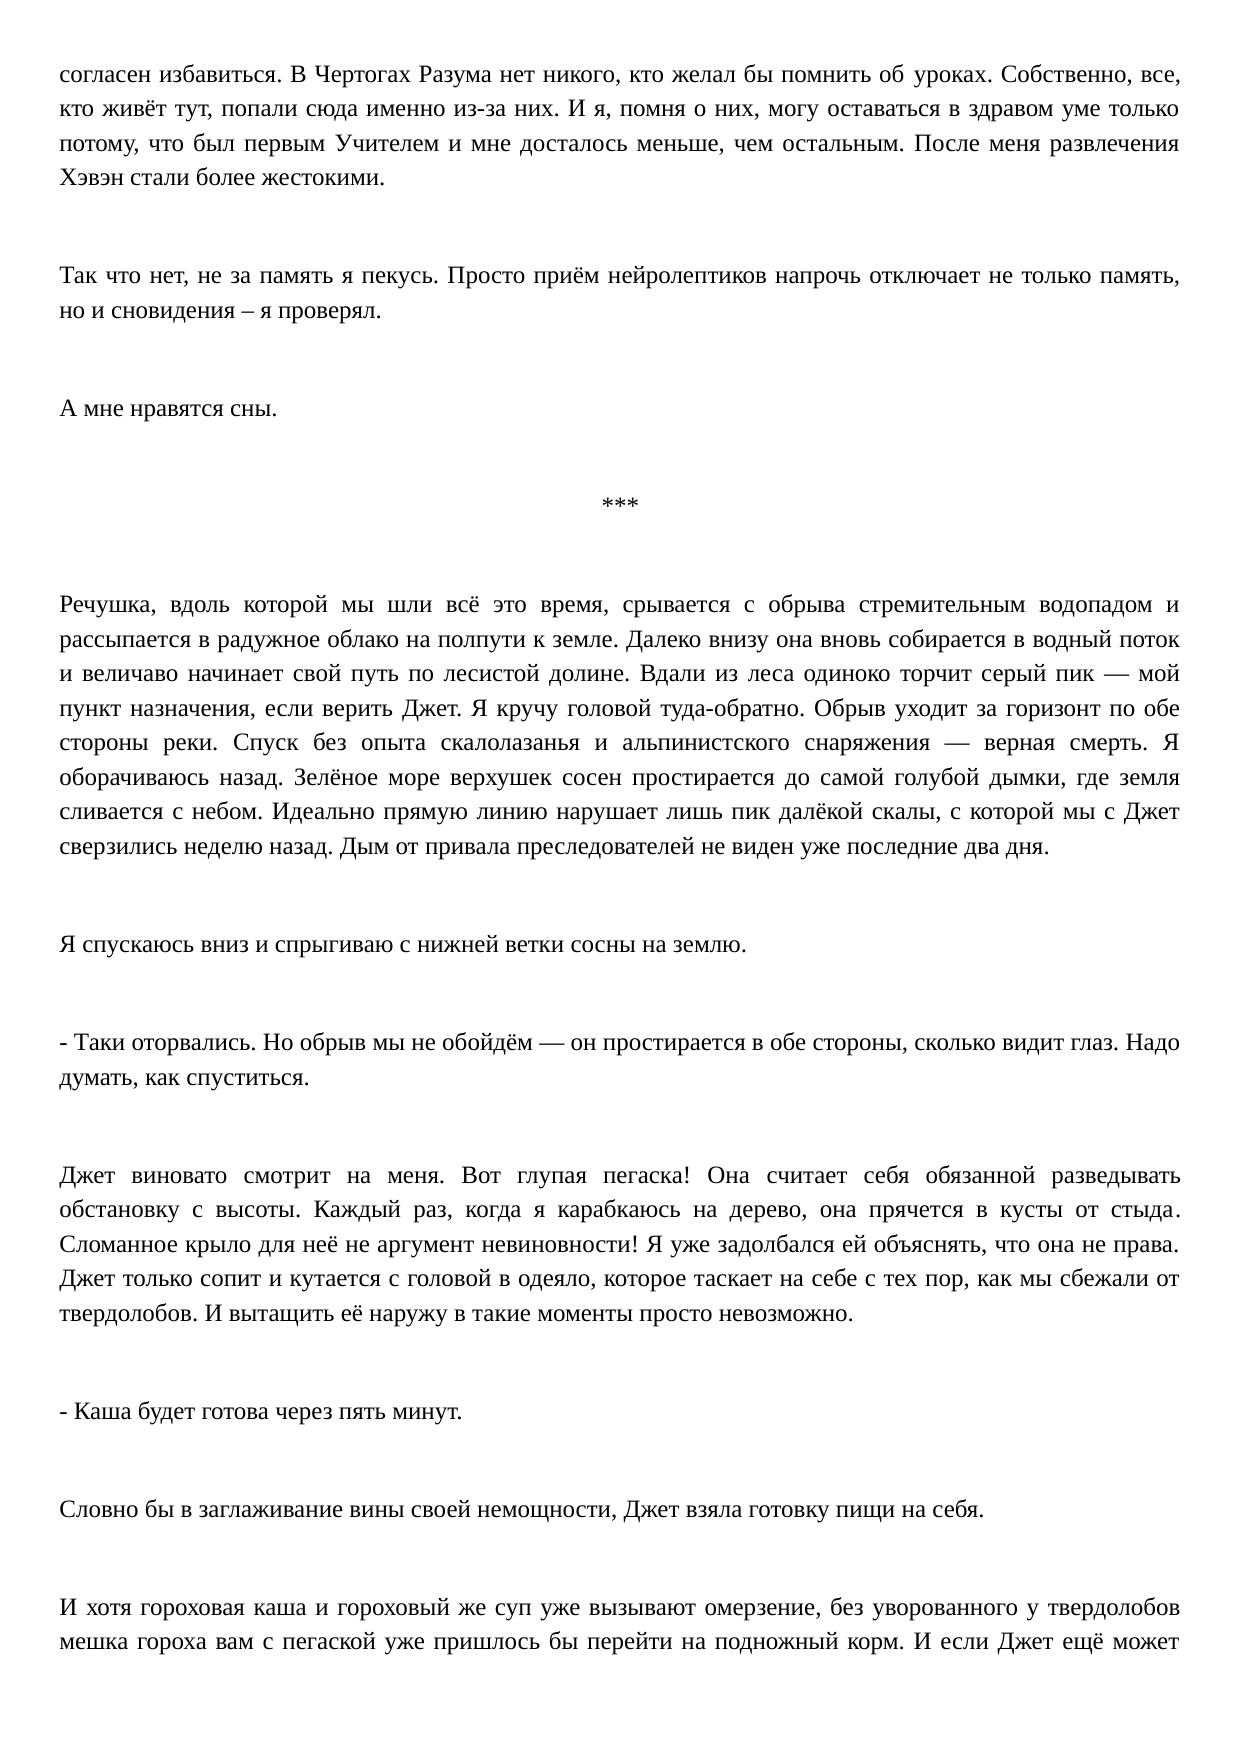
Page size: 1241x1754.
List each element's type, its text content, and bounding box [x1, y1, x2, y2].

text - Таки оторвались. Но обрыв мы не обойдём — он простирается в обе стороны, сколько видит глаз. Надо думать, как спуститься. [59, 1027, 1181, 1090]
text А мне нравятся сны. [59, 393, 1181, 422]
text - Каша будет готова через пять минут. [59, 1396, 1181, 1424]
text Словно бы в заглаживание вины своей немощности, Джет взяла готовку пищи на себя. [59, 1494, 1181, 1523]
text Так что нет, не за память я пекусь. Просто приём нейролептиков напрочь отключает не только память, но и сновидения – я проверял. [59, 261, 1181, 324]
text И хотя гороховая каша и гороховый же суп уже вызывают омерзение, без уворованного у твердолобов мешка гороха вам с пегаской уже пришлось бы перейти на подножный корм. И если Джет ещё может [59, 1592, 1181, 1655]
text Джет виновато смотрит на меня. Вот глупая пегаска! Она считает себя обязанной разведывать обстановку с высоты. Каждый раз, когда я карабкаюсь на дерево, она прячется в кусты от стыда. Сломанное крыло для неё не аргумент невиновности! Я уже задолбался ей объяснять, что она не права. Джет только сопит и кутается с головой в одеяло, которое таскает на себе с тех пор, как мы сбежали от твердолобов. И вытащить её наружу в такие моменты просто невозможно. [59, 1160, 1181, 1326]
text Речушка, вдоль которой мы шли всё это время, срывается с обрыва стремительным водопадом и рассыпается в радужное облако на полпути к земле. Далеко внизу она вновь собирается в водный поток и величаво начинает свой путь по лесистой долине. Вдали из леса одиноко торчит серый пик — мой пункт назначения, если верить Джет. Я кручу головой туда-обратно. Обрыв уходит за горизонт по обе стороны реки. Спуск без опыта скалолазанья и альпинистского снаряжения — верная смерть. Я оборачиваюсь назад. Зелёное море верхушек сосен простирается до самой голубой дымки, где земля сливается с небом. Идеально прямую линию нарушает лишь пик далёкой скалы, с которой мы с Джет сверзились неделю назад. Дым от привала преследователей не виден уже последние два дня. [59, 589, 1181, 859]
text согласен избавиться. В Чертогах Разума нет никого, кто желал бы помнить об уроках. Собственно, все, кто живёт тут, попали сюда именно из-за них. И я, помня о них, могу оставаться в здравом уме только потому, что был первым Учителем и мне досталось меньше, чем остальным. После меня развлечения Хэвэн стали более жестокими. [59, 59, 1181, 191]
text Я спускаюсь вниз и спрыгиваю с нижней ветки сосны на землю. [59, 929, 1181, 958]
text *** [59, 491, 1181, 520]
